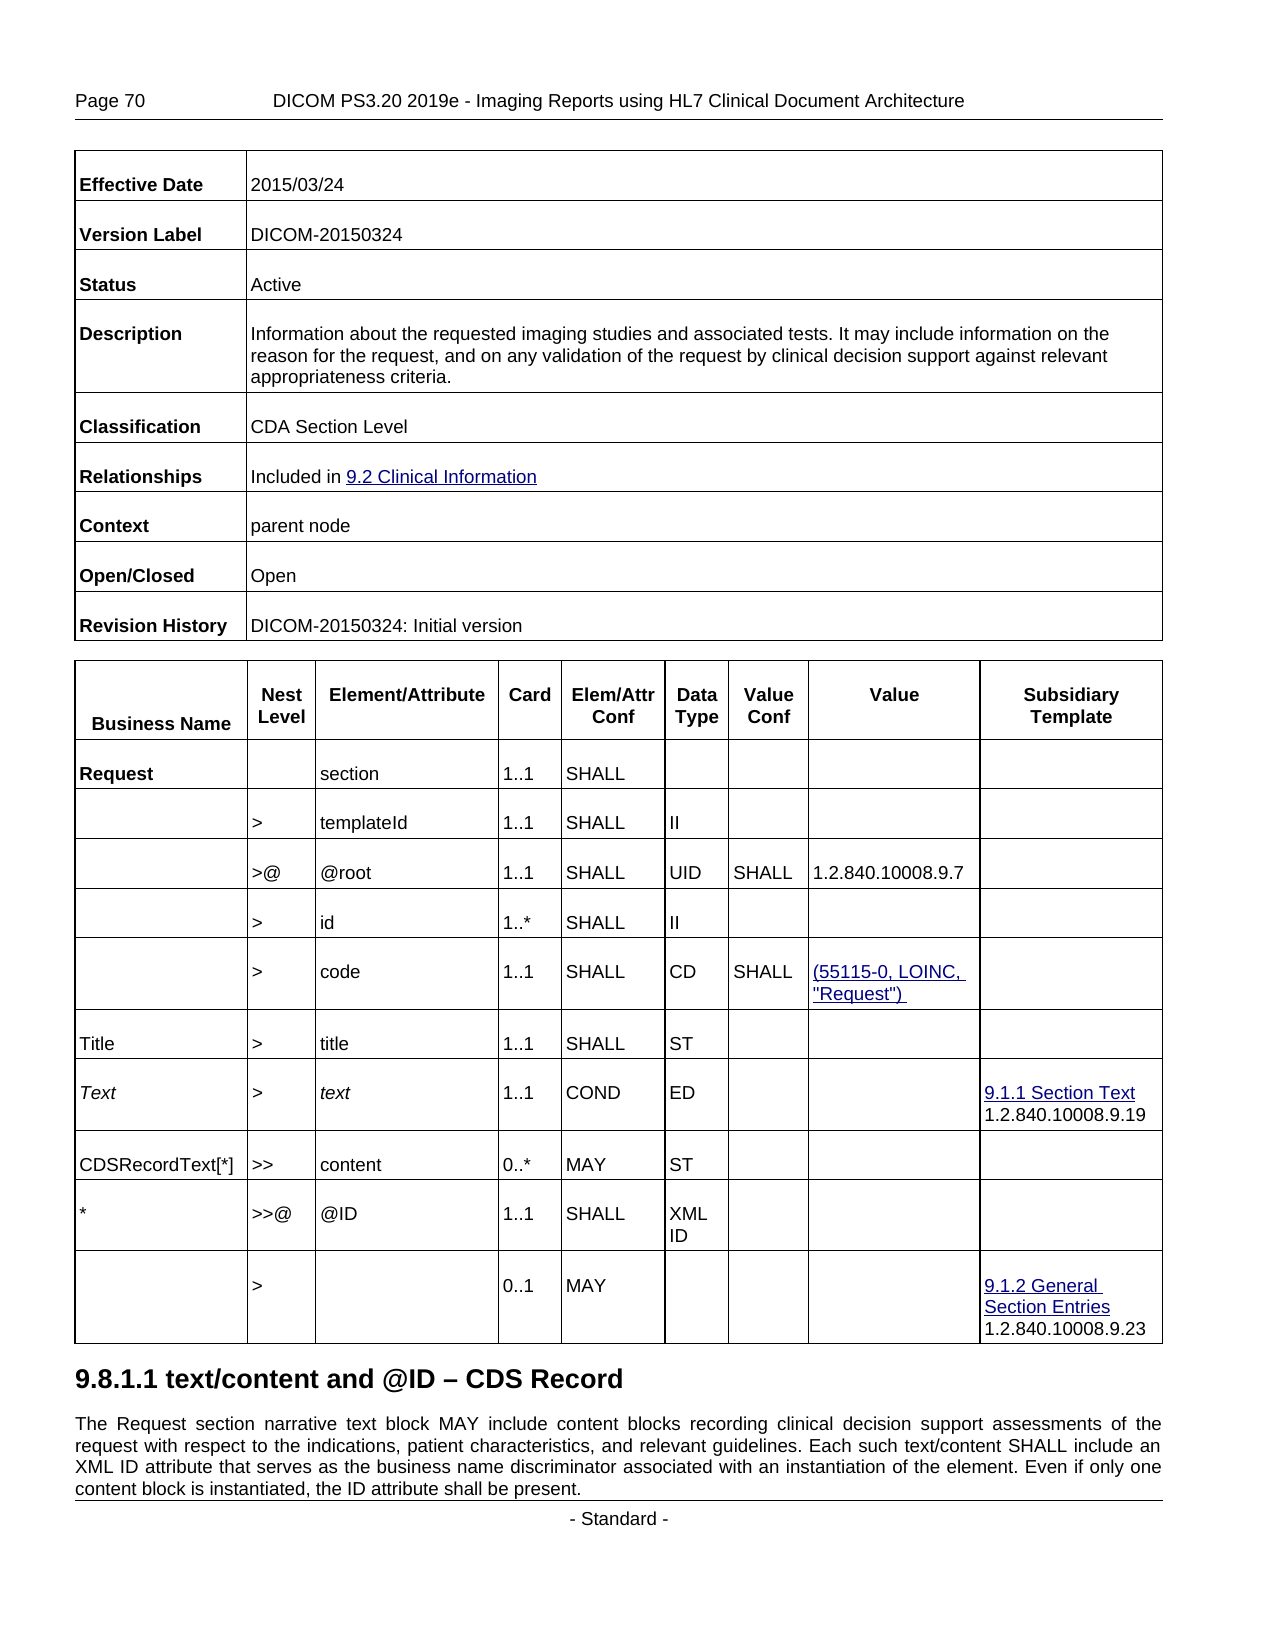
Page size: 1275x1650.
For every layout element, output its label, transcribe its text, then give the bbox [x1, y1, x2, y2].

table_cell [809, 1059, 979, 1129]
table_cell [729, 740, 808, 788]
text The Request section narrative text block MAY include content blocks recording clinical decision support assessments of the request with respect to the indications, patient characteristics, and relevant guidelines. Each such text/content SHALL include an XML ID attribute that serves as the business name discriminator associated with an instantiation of the element. Even if only one content block is instantiated, the ID attribute shall be present. [75, 1413, 1162, 1499]
table_cell [666, 1251, 728, 1343]
table_cell [248, 740, 315, 788]
table_cell [76, 839, 247, 888]
table_cell [981, 889, 1162, 937]
table_cell Open [247, 542, 1162, 591]
table_cell id [316, 889, 498, 937]
table_cell > [248, 889, 315, 937]
table_cell [729, 789, 808, 838]
table_cell SHALL [562, 1010, 664, 1058]
table_cell SHALL [562, 1180, 664, 1250]
table_cell CDA Section Level [247, 393, 1162, 442]
table_cell parent node [247, 492, 1162, 541]
table_cell 1..1 [499, 1010, 561, 1058]
table_cell II [666, 889, 728, 937]
table_cell [809, 889, 979, 937]
table_header Nest Level [248, 661, 315, 738]
table_cell Information about the requested imaging studies and associated tests. It may include information on the reason for the request, and on any validation of the request by clinical decision support against relevant appropriateness criteria. [247, 300, 1162, 392]
text 9.8.1.1 text/content and @ID – CDS Record [75, 1363, 1162, 1394]
table_cell 1.2.840.10008.9.7 [809, 839, 979, 888]
table_cell CDSRecord​Text[*] [76, 1131, 247, 1179]
table_cell [729, 1180, 808, 1250]
table_cell [981, 839, 1162, 888]
table_cell [981, 1180, 1162, 1250]
table_cell [981, 740, 1162, 788]
table_cell [809, 740, 979, 788]
table_cell [729, 1131, 808, 1179]
table_cell 1..1 [499, 740, 561, 788]
table_cell UID [666, 839, 728, 888]
table_cell MAY [562, 1131, 664, 1179]
table_cell 2015/03/24 [247, 151, 1162, 200]
table_cell [76, 789, 247, 838]
table_cell template​Id [316, 789, 498, 838]
table_cell content [316, 1131, 498, 1179]
table_cell [76, 1251, 247, 1343]
table_cell @ID [316, 1180, 498, 1250]
table_cell 9.1.1 Section Text 1.2.840.10008.9.19 [981, 1059, 1162, 1129]
table_cell (55115-0, LOINC, "Request") [809, 938, 979, 1008]
table_header Data Type [666, 661, 728, 738]
table_cell II [666, 789, 728, 838]
table_cell code [316, 938, 498, 1008]
table_cell Active [247, 250, 1162, 299]
table_cell > [248, 938, 315, 1008]
table_cell [809, 1010, 979, 1058]
table_cell Context [76, 492, 246, 541]
table_cell [981, 789, 1162, 838]
table_cell XML ID [666, 1180, 728, 1250]
table_cell Text [76, 1059, 247, 1129]
table_cell SHALL [729, 839, 808, 888]
table_cell DICOM-20150324: Initial version [247, 592, 1162, 640]
table_header Subsidiary Template [981, 661, 1162, 738]
table_cell 9.1.2 General Section Entries 1.2.840.10008.9.23 [981, 1251, 1162, 1343]
table_cell SHALL [562, 839, 664, 888]
table_cell [666, 740, 728, 788]
table_cell SHALL [729, 938, 808, 1008]
table_cell ST [666, 1010, 728, 1058]
table_cell text [316, 1059, 498, 1129]
table_cell title [316, 1010, 498, 1058]
table_cell COND [562, 1059, 664, 1129]
table_cell >@ [248, 839, 315, 888]
table_header Element/​Attribute [316, 661, 498, 738]
table_cell [981, 1010, 1162, 1058]
table_cell SHALL [562, 789, 664, 838]
table_cell SHALL [562, 740, 664, 788]
table_cell 1..1 [499, 1059, 561, 1129]
table_cell Relationships [76, 443, 246, 491]
table_cell [76, 889, 247, 937]
table_cell > [248, 789, 315, 838]
table_cell > [248, 1010, 315, 1058]
table_cell [809, 1131, 979, 1179]
table_cell [76, 938, 247, 1008]
table_cell >> [248, 1131, 315, 1179]
table_cell 1..1 [499, 938, 561, 1008]
table_cell 1..1 [499, 1180, 561, 1250]
table_cell [729, 1010, 808, 1058]
table_cell > [248, 1059, 315, 1129]
table_cell Revision History [76, 592, 246, 640]
table_header Business Name [76, 661, 247, 738]
table_cell Open/Closed [76, 542, 246, 591]
table_cell SHALL [562, 938, 664, 1008]
table_cell Title [76, 1010, 247, 1058]
table_cell section [316, 740, 498, 788]
table_cell CD [666, 938, 728, 1008]
table_cell > [248, 1251, 315, 1343]
table_cell [729, 1251, 808, 1343]
table_cell 1..* [499, 889, 561, 937]
table_cell [981, 1131, 1162, 1179]
table_header Value Conf [729, 661, 808, 738]
table_cell >>@ [248, 1180, 315, 1250]
table_header Value [809, 661, 979, 738]
table_cell ST [666, 1131, 728, 1179]
table_cell Included in 9.2 Clinical Information [247, 443, 1162, 491]
table_cell Request [76, 740, 247, 788]
table_cell 1..1 [499, 839, 561, 888]
table_cell Classification [76, 393, 246, 442]
table_cell [809, 1251, 979, 1343]
table_cell * [76, 1180, 247, 1250]
table_cell [809, 789, 979, 838]
table_cell [981, 938, 1162, 1008]
table_cell Status [76, 250, 246, 299]
table_cell [316, 1251, 498, 1343]
table_cell SHALL [562, 889, 664, 937]
table_header Card [499, 661, 561, 738]
table_cell 0..* [499, 1131, 561, 1179]
table_cell [729, 889, 808, 937]
table_header Elem/Attr Conf [562, 661, 664, 738]
table_cell 1..1 [499, 789, 561, 838]
table_cell ED [666, 1059, 728, 1129]
table_cell DICOM-20150324 [247, 201, 1162, 249]
table_cell [729, 1059, 808, 1129]
table_cell Version Label [76, 201, 246, 249]
table_cell Effective Date [76, 151, 246, 200]
table_cell MAY [562, 1251, 664, 1343]
table_cell Description [76, 300, 246, 392]
table_cell @root [316, 839, 498, 888]
table_cell 0..1 [499, 1251, 561, 1343]
table_cell [809, 1180, 979, 1250]
